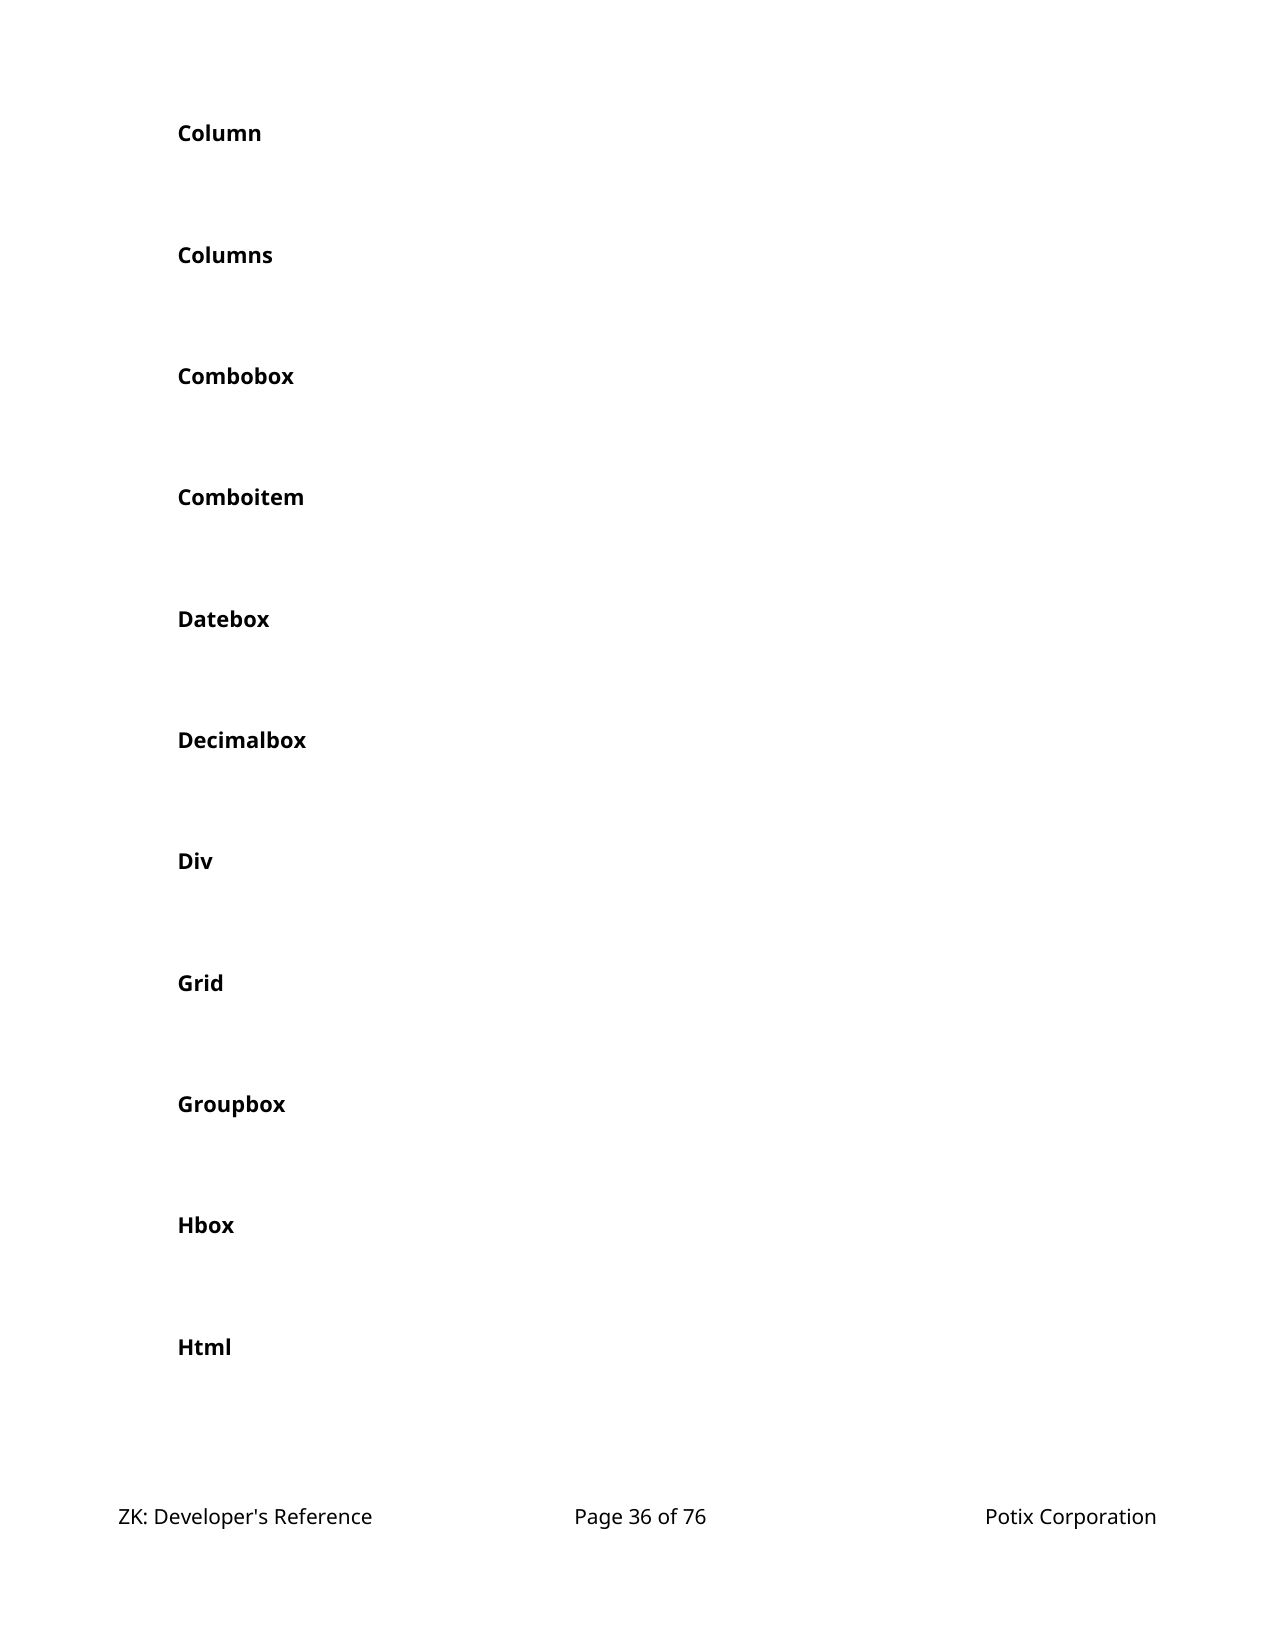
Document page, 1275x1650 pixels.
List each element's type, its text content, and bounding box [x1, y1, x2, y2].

subtitle Datebox [177, 603, 1157, 633]
subtitle Grid [177, 968, 1157, 998]
subtitle Html [177, 1332, 1157, 1362]
subtitle Column [177, 118, 1157, 148]
subtitle Decimalbox [177, 725, 1157, 755]
subtitle Hbox [177, 1210, 1157, 1240]
subtitle Groupbox [177, 1089, 1157, 1119]
subtitle Columns [177, 239, 1157, 269]
subtitle Comboitem [177, 482, 1157, 512]
subtitle Combobox [177, 361, 1157, 391]
subtitle Div [177, 846, 1157, 876]
